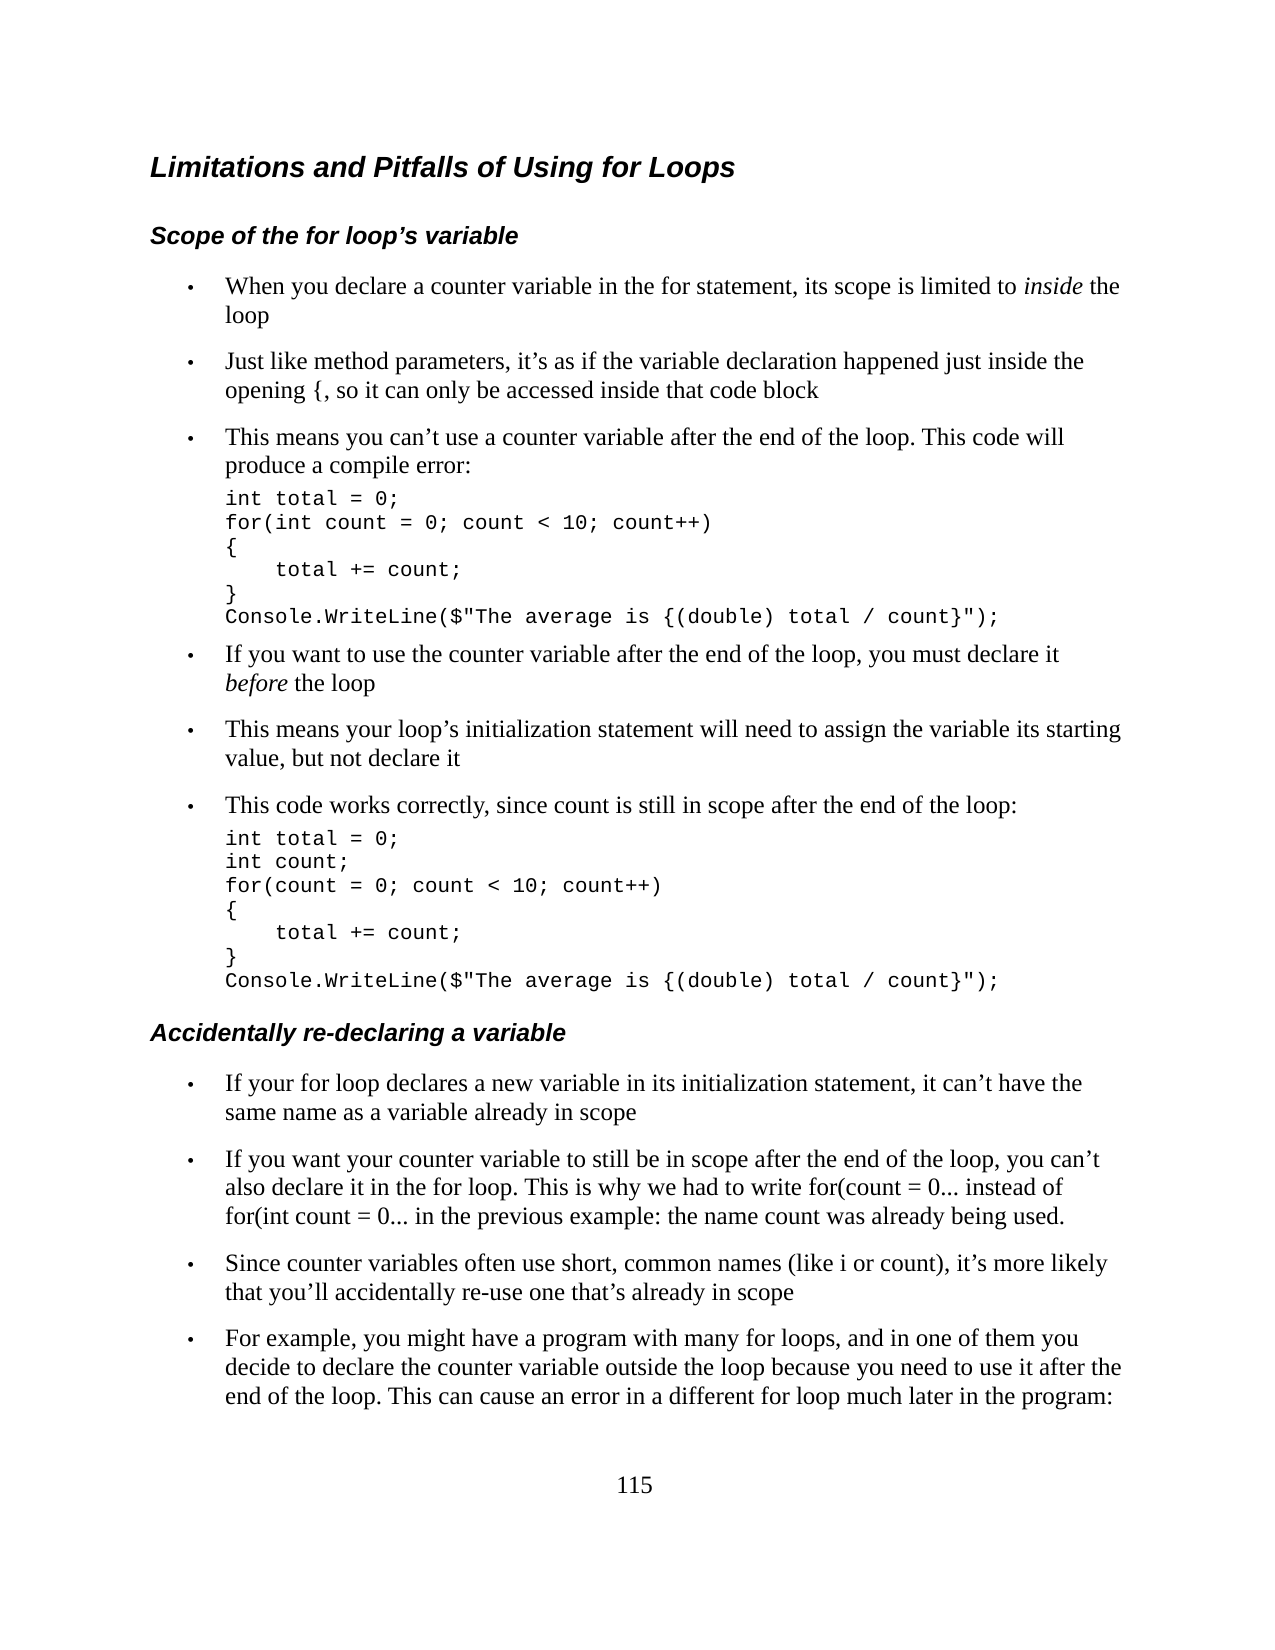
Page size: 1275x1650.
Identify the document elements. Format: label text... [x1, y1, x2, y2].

list int total = 0; [187, 488, 1125, 512]
list int total = 0; [187, 828, 1125, 851]
subtitle Accidentally re-declaring a variable [150, 1018, 1125, 1047]
list Since counter variables often use short, common names (like i or count), it’s more likely that you’ll accidentally re-use one that’s already in scope [187, 1248, 1125, 1305]
list If you want to use the counter variable after the end of the loop, you must declare it before the loop [187, 639, 1125, 697]
list Just like method parameters, it’s as if the variable declaration happened just inside the opening {, so it can only be accessed inside that code block [187, 346, 1125, 404]
list total += count; [187, 559, 1125, 583]
list int count; [187, 851, 1125, 875]
list This means your loop’s initialization statement will need to assign the variable its starting value, but not declare it [187, 714, 1125, 772]
subtitle Scope of the for loop’s variable [150, 221, 1125, 249]
list This means you can’t use a counter variable after the end of the loop. This code will produce a compile error: [187, 422, 1125, 479]
list This code works correctly, since count is still in scope after the end of the loop: [187, 790, 1125, 819]
list } [187, 583, 1125, 607]
subtitle Limitations and Pitfalls of Using for Loops [150, 150, 1125, 183]
list When you declare a counter variable in the for statement, its scope is limited to inside the loop [187, 271, 1125, 328]
list for(int count = 0; count < 10; count++) [187, 512, 1125, 536]
list { [187, 899, 1125, 922]
list Console.WriteLine($"The average is {(double) total / count}"); [187, 607, 1125, 630]
list If your for loop declares a new variable in its initialization statement, it can’t have the same name as a variable already in scope [187, 1068, 1125, 1126]
list For example, you might have a program with many for loops, and in one of them you decide to declare the counter variable outside the loop because you need to use it after the end of the loop. This can cause an error in a different for loop much later in the program: [187, 1323, 1125, 1409]
list { [187, 536, 1125, 559]
list for(count = 0; count < 10; count++) [187, 875, 1125, 899]
list Console.WriteLine($"The average is {(double) total / count}"); [187, 969, 1125, 993]
list If you want your counter variable to still be in scope after the end of the loop, you can’t also declare it in the for loop. This is why we had to write for(count = 0... instead of for(int count = 0... in the previous example: the name count was already being used. [187, 1144, 1125, 1230]
list total += count; [187, 922, 1125, 946]
list } [187, 946, 1125, 969]
